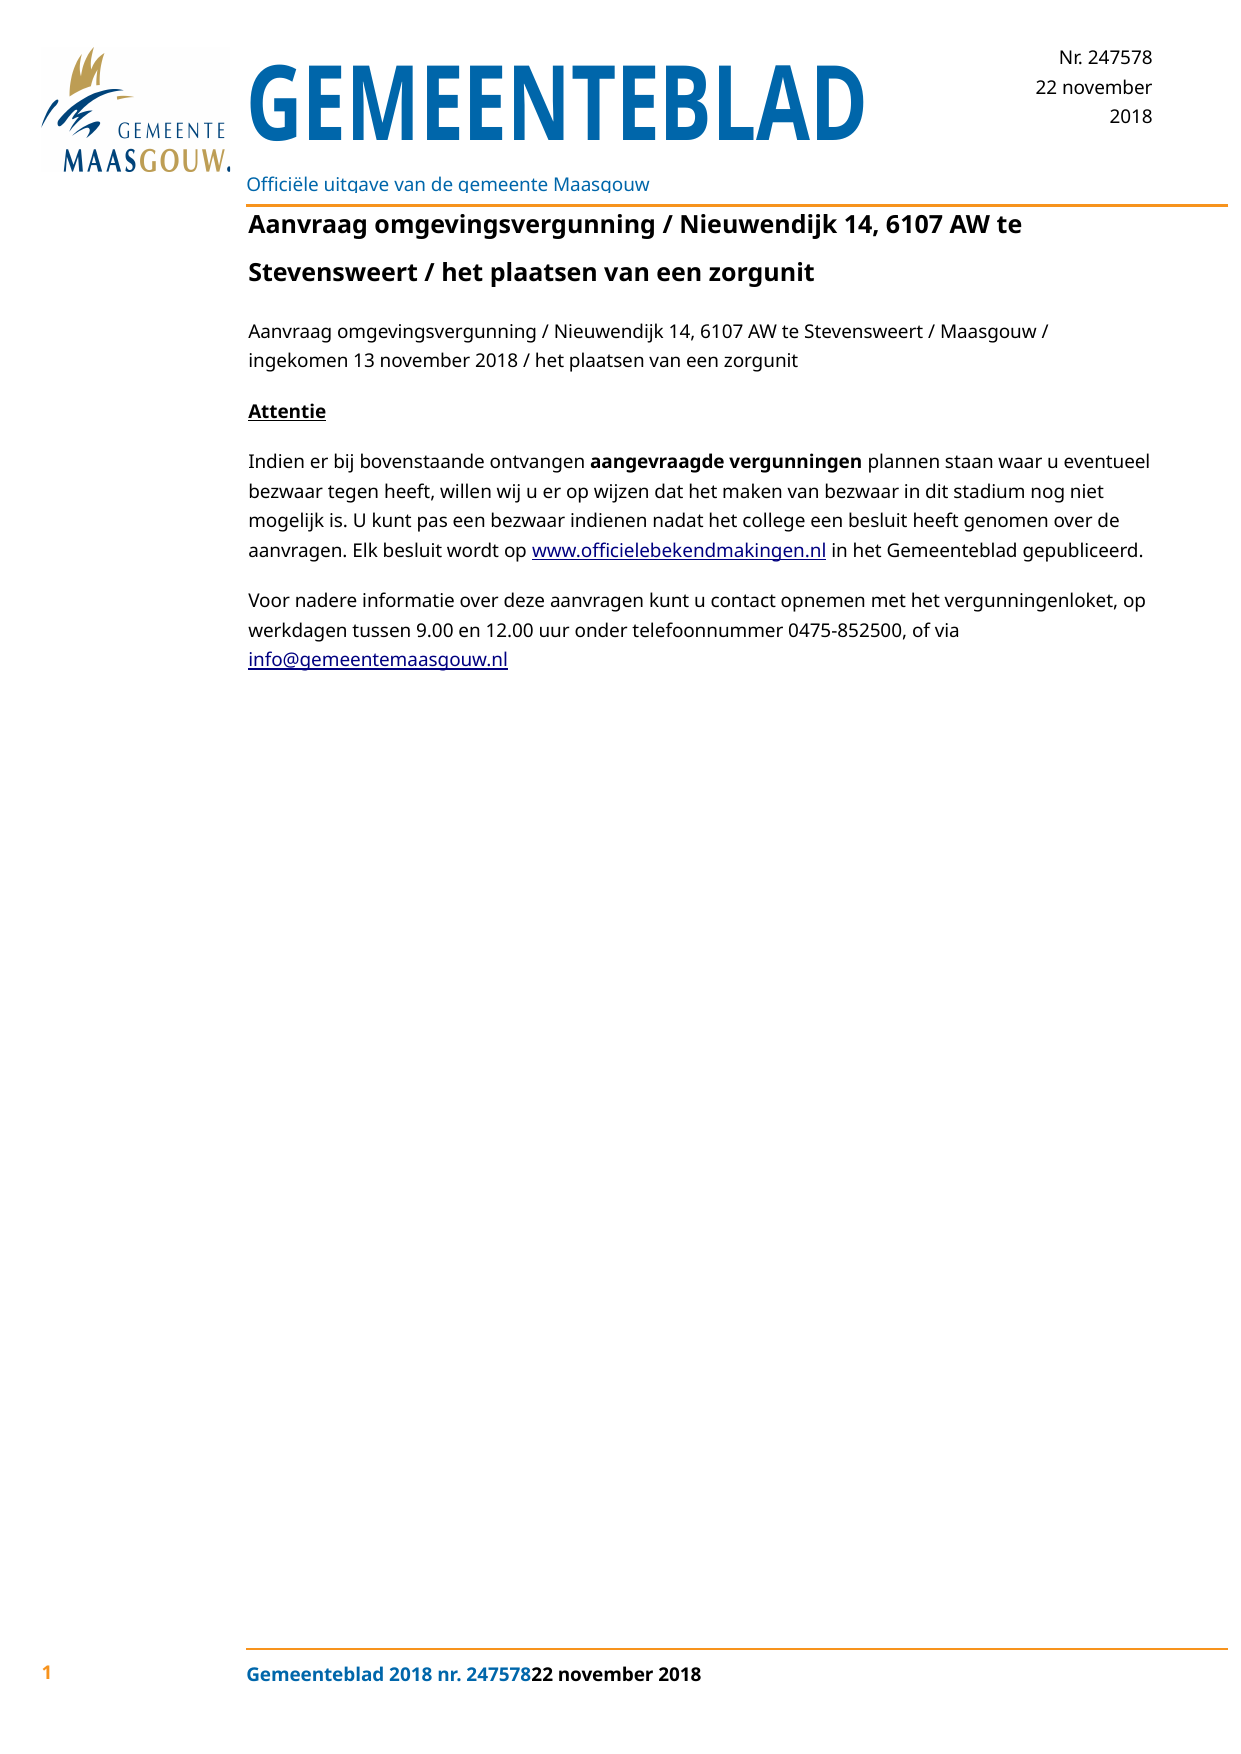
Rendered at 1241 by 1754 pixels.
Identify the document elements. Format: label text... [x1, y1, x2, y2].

text Attentie [248, 398, 1152, 424]
text Voor nadere informatie over deze aanvragen kunt u contact opnemen met het vergunningenloket, op werkdagen tussen 9.00 en 12.00 uur onder telefoonnummer 0475-852500, of via info@gemeentemaasgouw.nl [248, 587, 1152, 672]
picture [41, 47, 231, 172]
text Aanvraag omgevingsvergunning / Nieuwendijk 14, 6107 AW te Stevensweert / Maasgouw / ingekomen 13 november 2018 / het plaatsen van een zorgunit [248, 318, 1152, 373]
text Aanvraag omgevingsvergunning / Nieuwendijk 14, 6107 AW te Stevensweert / het plaatsen van een zorgunit [248, 207, 1152, 288]
text Indien er bij bovenstaande ontvangen aangevraagde vergunningen plannen staan waar u eventueel bezwaar tegen heeft, willen wij u er op wijzen dat het maken van bezwaar in dit stadium nog niet mogelijk is. U kunt pas een bezwaar indienen nadat het college een besluit heeft genomen over de aanvragen. Elk besluit wordt op www.officielebekendmakingen.nl in het Gemeenteblad gepubliceerd. [248, 448, 1152, 563]
